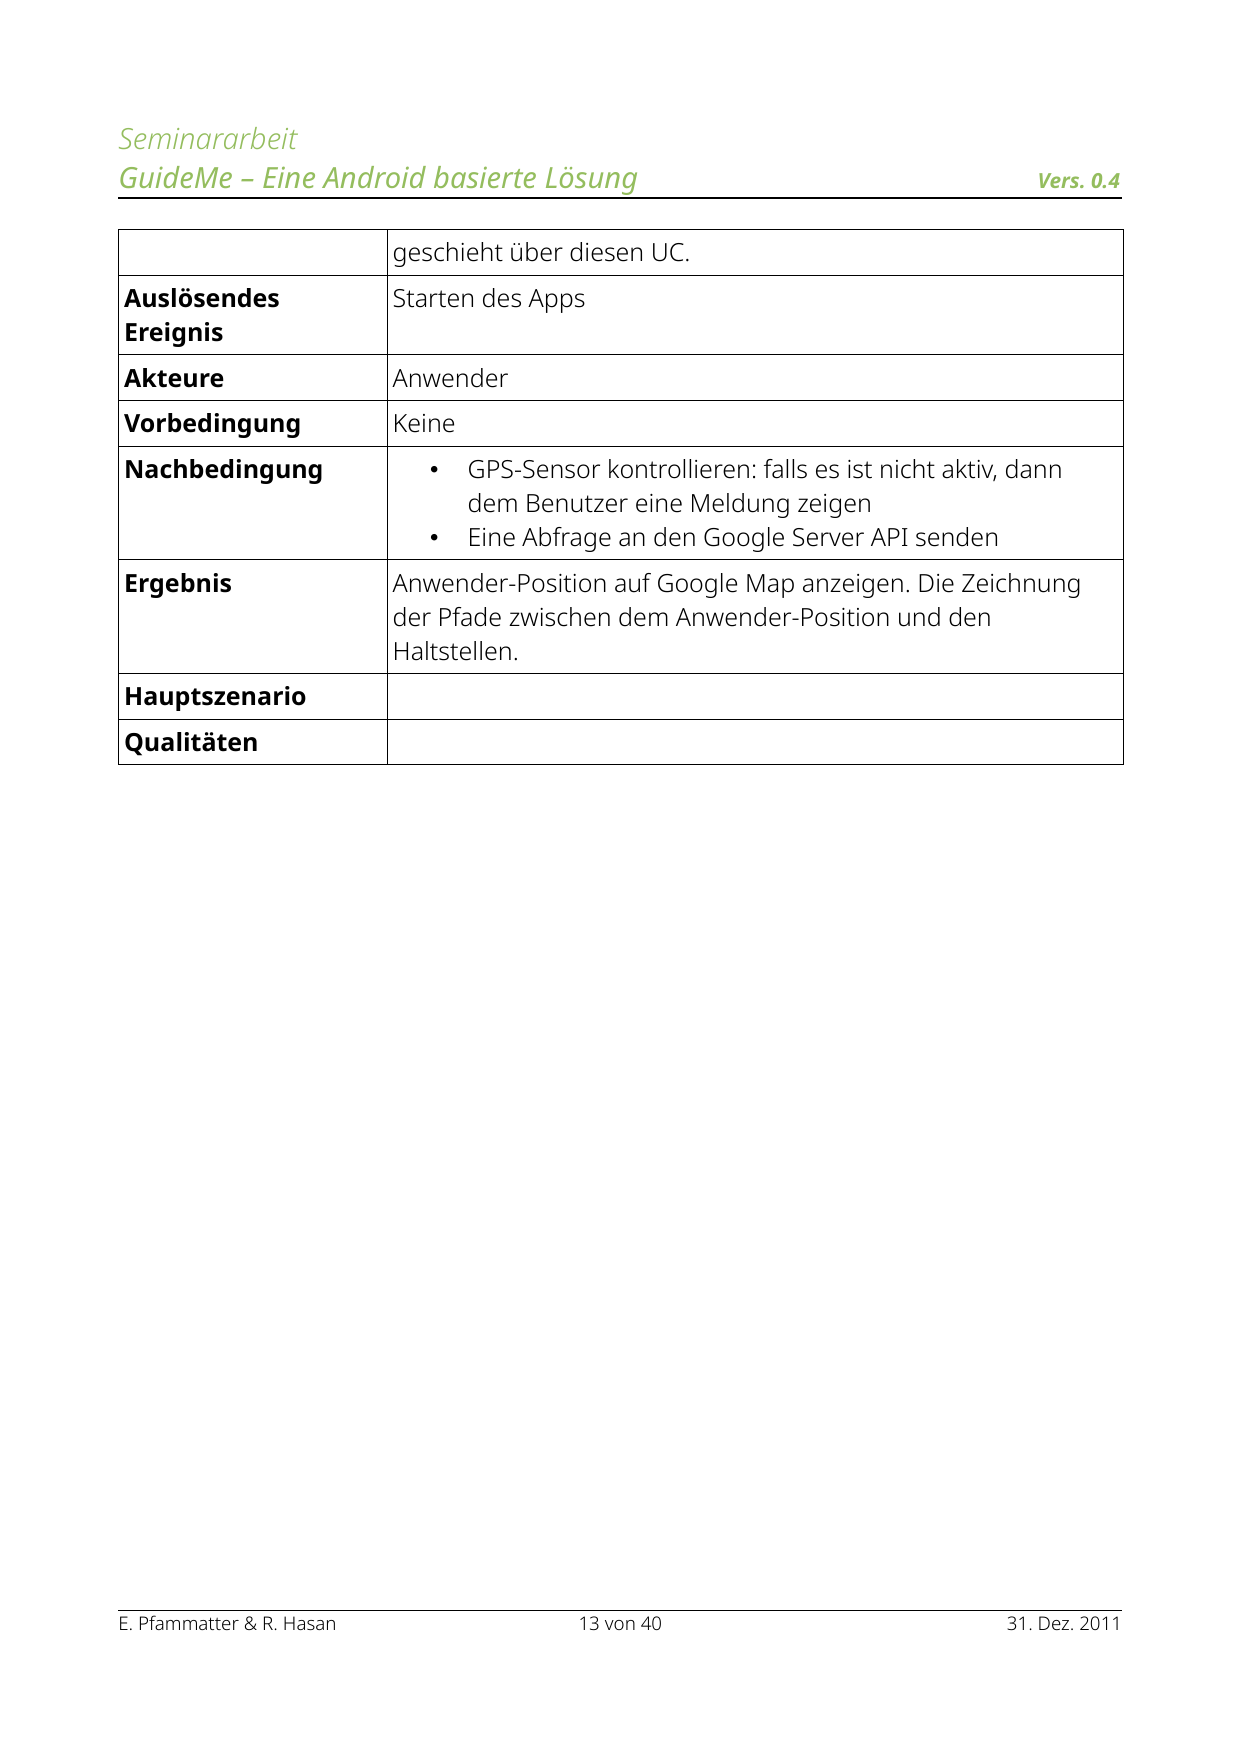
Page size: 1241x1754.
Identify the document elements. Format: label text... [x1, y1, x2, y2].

table_cell geschieht über diesen UC. [388, 230, 1123, 275]
table_cell [119, 230, 387, 275]
table_cell Qualitäten [119, 720, 387, 764]
table_cell Nachbedingung [119, 447, 387, 559]
table_cell Auslösendes Ereignis [119, 276, 387, 354]
table_cell GPS-Sensor kontrollieren: falls es ist nicht aktiv, dann dem Benutzer eine Meldung zeigen Eine Abfrage an den Google Server API senden [388, 447, 1123, 559]
table_cell Ergebnis [119, 560, 387, 673]
table_cell [388, 674, 1123, 719]
table_cell Keine [388, 401, 1123, 446]
table_cell Anwender-Position auf Google Map anzeigen. Die Zeichnung der Pfade zwischen dem Anwender-Position und den Haltstellen. [388, 560, 1123, 673]
table_cell Starten des Apps [388, 276, 1123, 354]
table_cell Hauptszenario [119, 674, 387, 719]
table_cell [388, 720, 1123, 764]
table_cell Vorbedingung [119, 401, 387, 446]
table_cell Akteure [119, 355, 387, 400]
table_cell Anwender [388, 355, 1123, 400]
